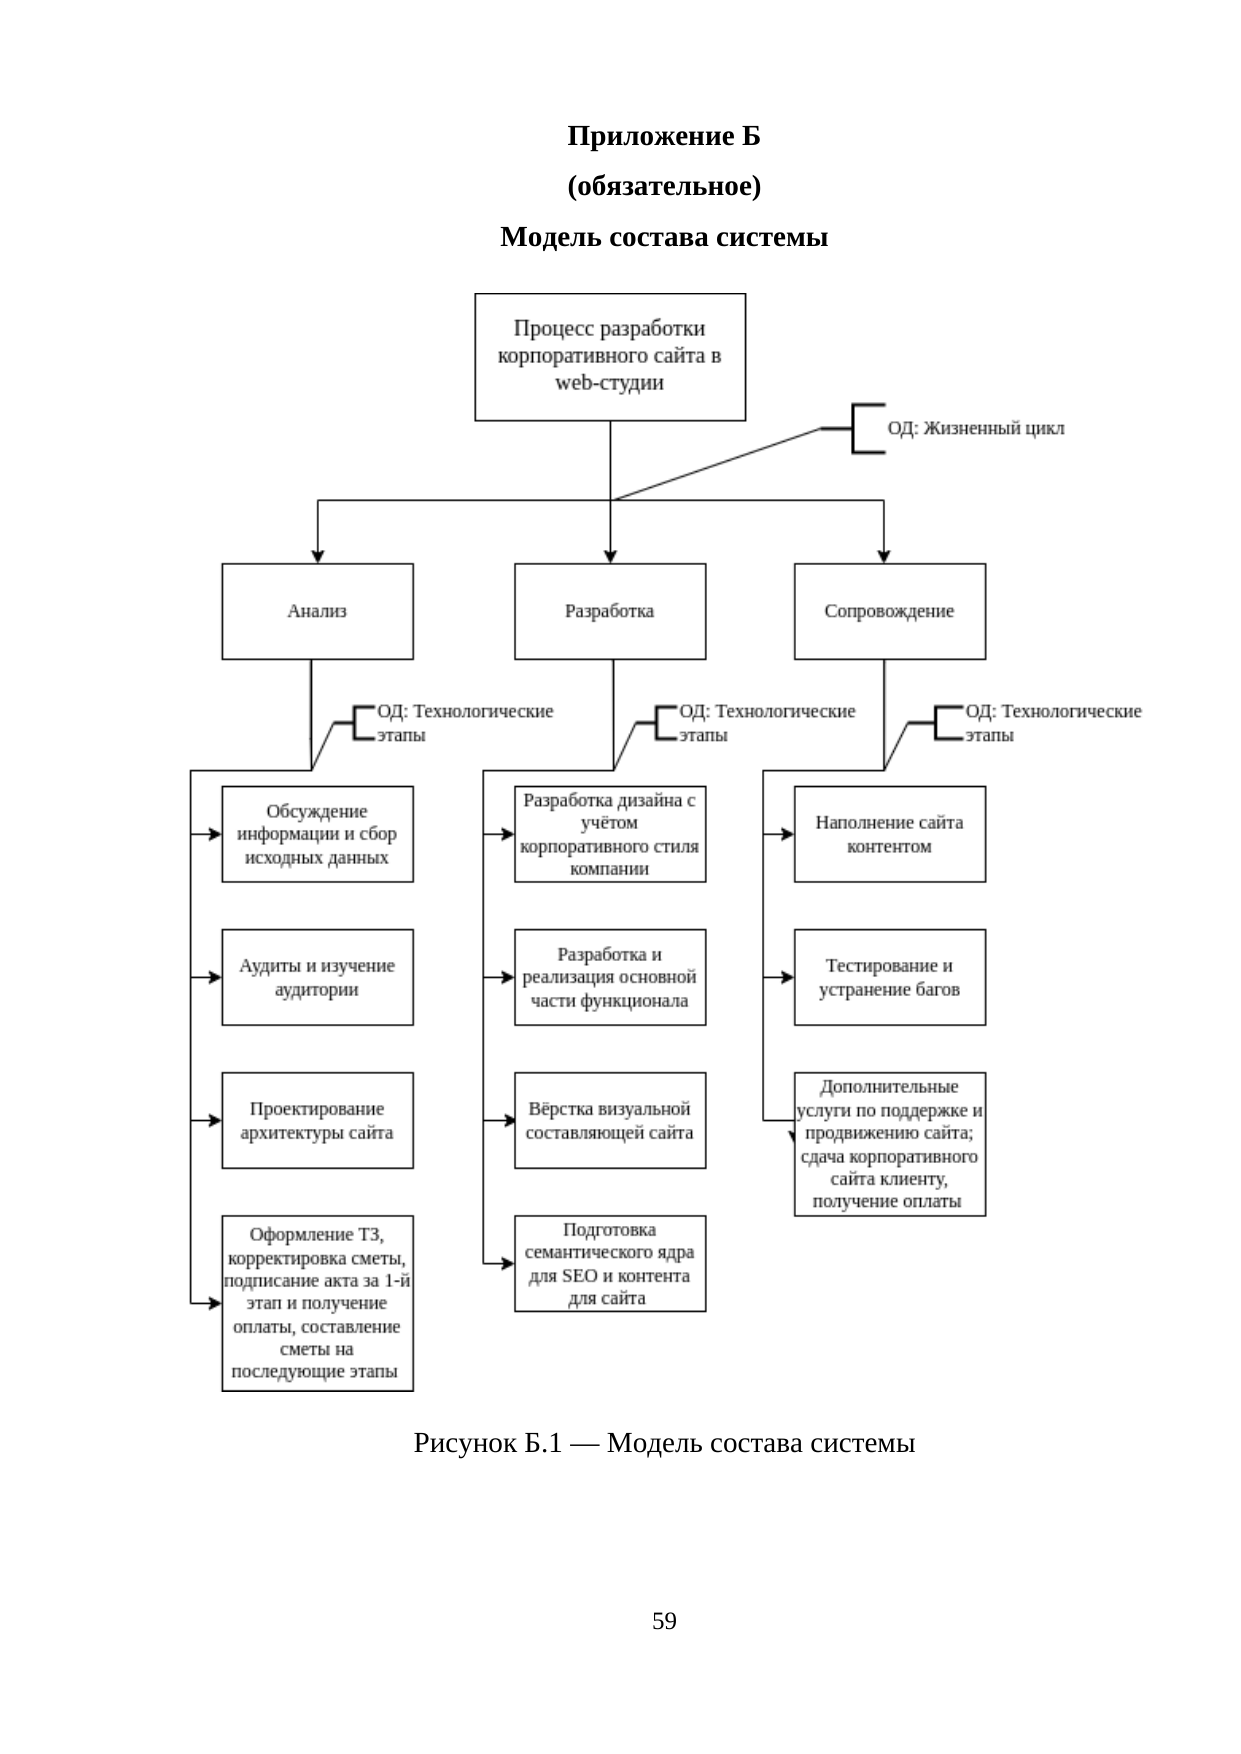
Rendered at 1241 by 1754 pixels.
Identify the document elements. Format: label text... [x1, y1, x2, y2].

subtitle Приложение Б [177, 118, 1152, 152]
subtitle (обязательное) [177, 168, 1152, 202]
text Рисунок Б.1 — Модель состава системы [177, 269, 1152, 1459]
subtitle Модель состава системы [177, 219, 1152, 252]
picture [179, 293, 1149, 1392]
